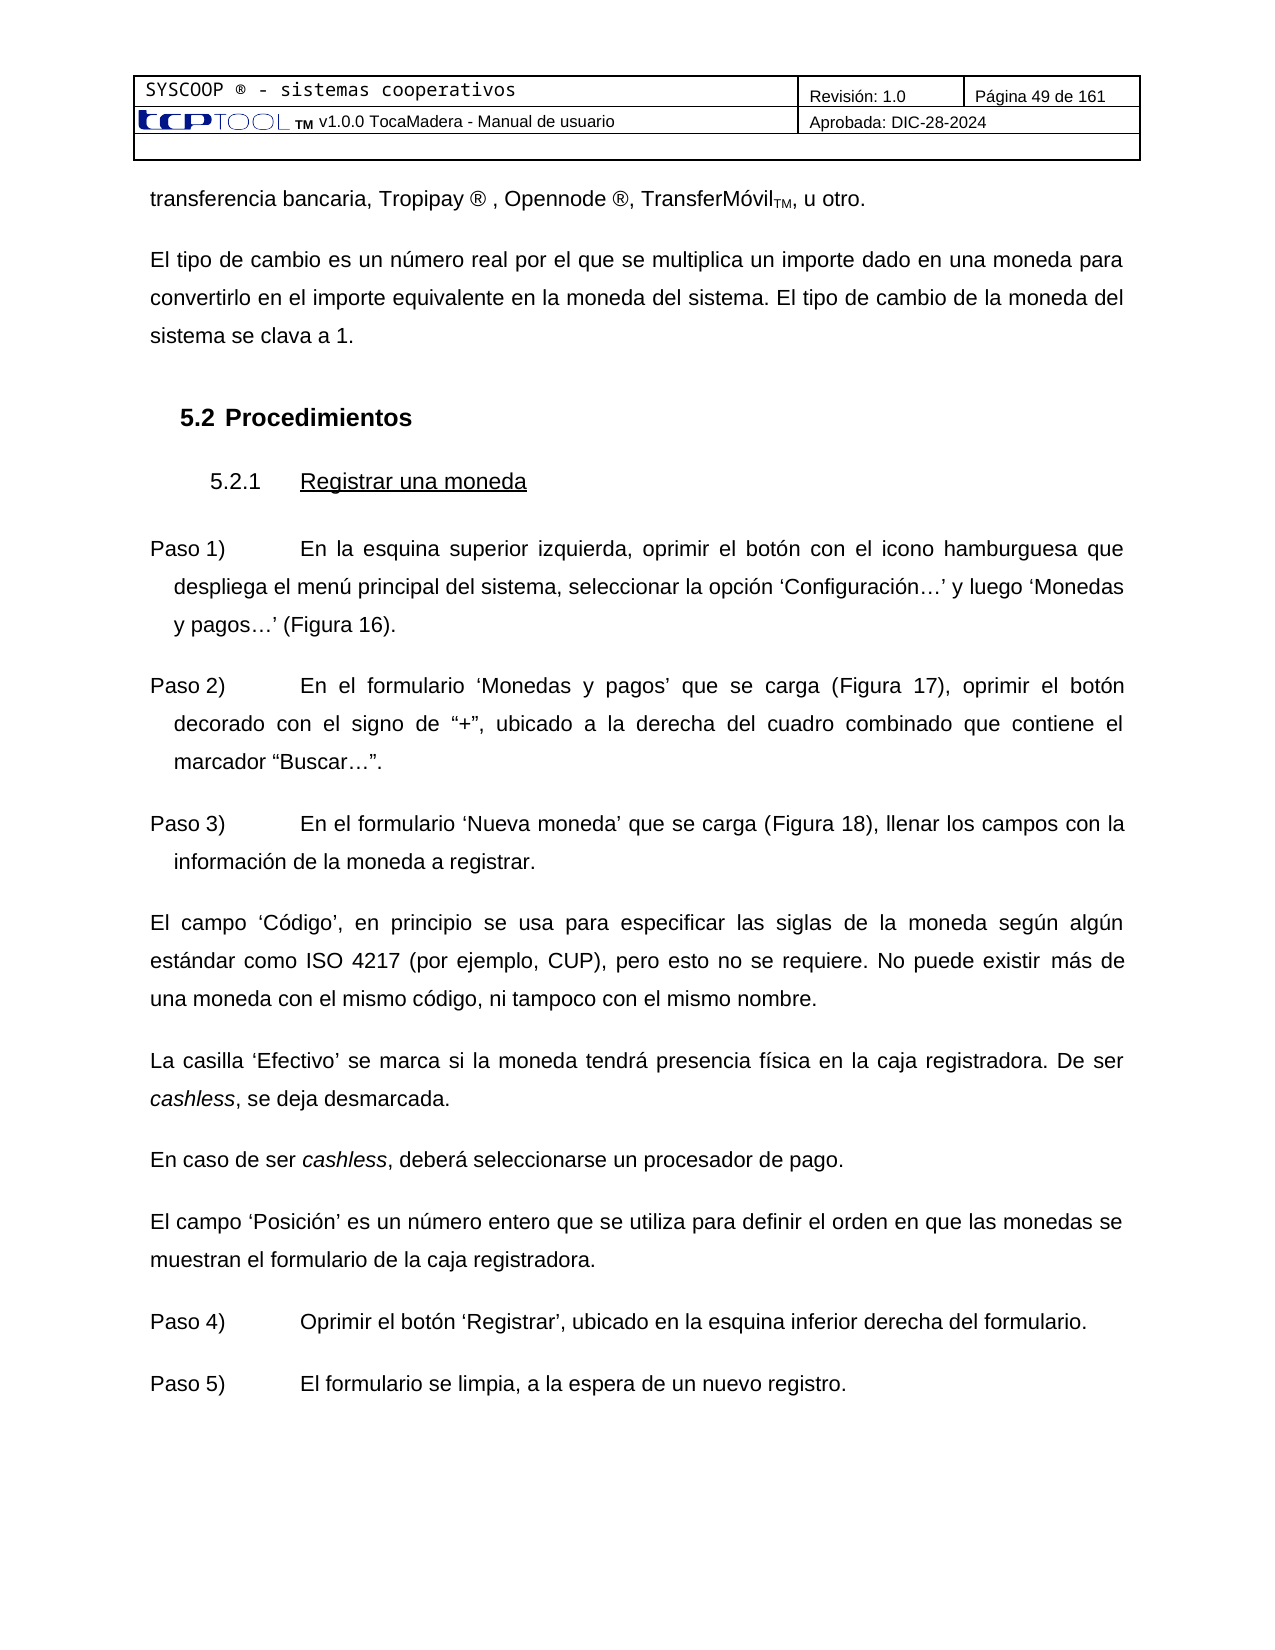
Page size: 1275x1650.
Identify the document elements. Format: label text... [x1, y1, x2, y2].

list En la esquina superior izquierda, oprimir el botón con el icono hamburguesa que despliega el menú principal del sistema, seleccionar la opción ‘Configuración…’ y luego ‘Monedas y pagos…’ (Figura 16). [150, 536, 1125, 637]
text La casilla ‘Efectivo’ se marca si la moneda tendrá presencia física en la caja registradora. De ser cashless, se deja desmarcada. [150, 1048, 1125, 1111]
picture [138, 110, 290, 130]
subtitle Procedimientos [180, 403, 1125, 432]
subtitle Registrar una moneda [210, 468, 1125, 494]
text El tipo de cambio es un número real por el que se multiplica un importe dado en una moneda para convertirlo en el importe equivalente en la moneda del sistema. El tipo de cambio de la moneda del sistema se clava a 1. [150, 247, 1125, 348]
text transferencia bancaria, Tropipay ® , Opennode ®, TransferMóvilTM, u otro. [150, 186, 1125, 211]
list En el formulario ‘Nueva moneda’ que se carga (Figura 18), llenar los campos con la información de la moneda a registrar. [150, 811, 1125, 874]
list En el formulario ‘Monedas y pagos’ que se carga (Figura 17), oprimir el botón decorado con el signo de “+”, ubicado a la derecha del cuadro combinado que contiene el marcador “Buscar…”. [150, 673, 1125, 774]
text El campo ‘Posición’ es un número entero que se utiliza para definir el orden en que las monedas se muestran el formulario de la caja registradora. [150, 1209, 1125, 1272]
list El formulario se limpia, a la espera de un nuevo registro. [150, 1370, 1125, 1396]
text En caso de ser cashless, deberá seleccionarse un procesador de pago. [150, 1147, 1125, 1172]
text El campo ‘Código’, en principio se usa para especificar las siglas de la moneda según algún estándar como ISO 4217 (por ejemplo, CUP), pero esto no se requiere. No puede existir más de una moneda con el mismo código, ni tampoco con el mismo nombre. [150, 910, 1125, 1011]
list Oprimir el botón ‘Registrar’, ubicado en la esquina inferior derecha del formulario. [150, 1309, 1125, 1334]
